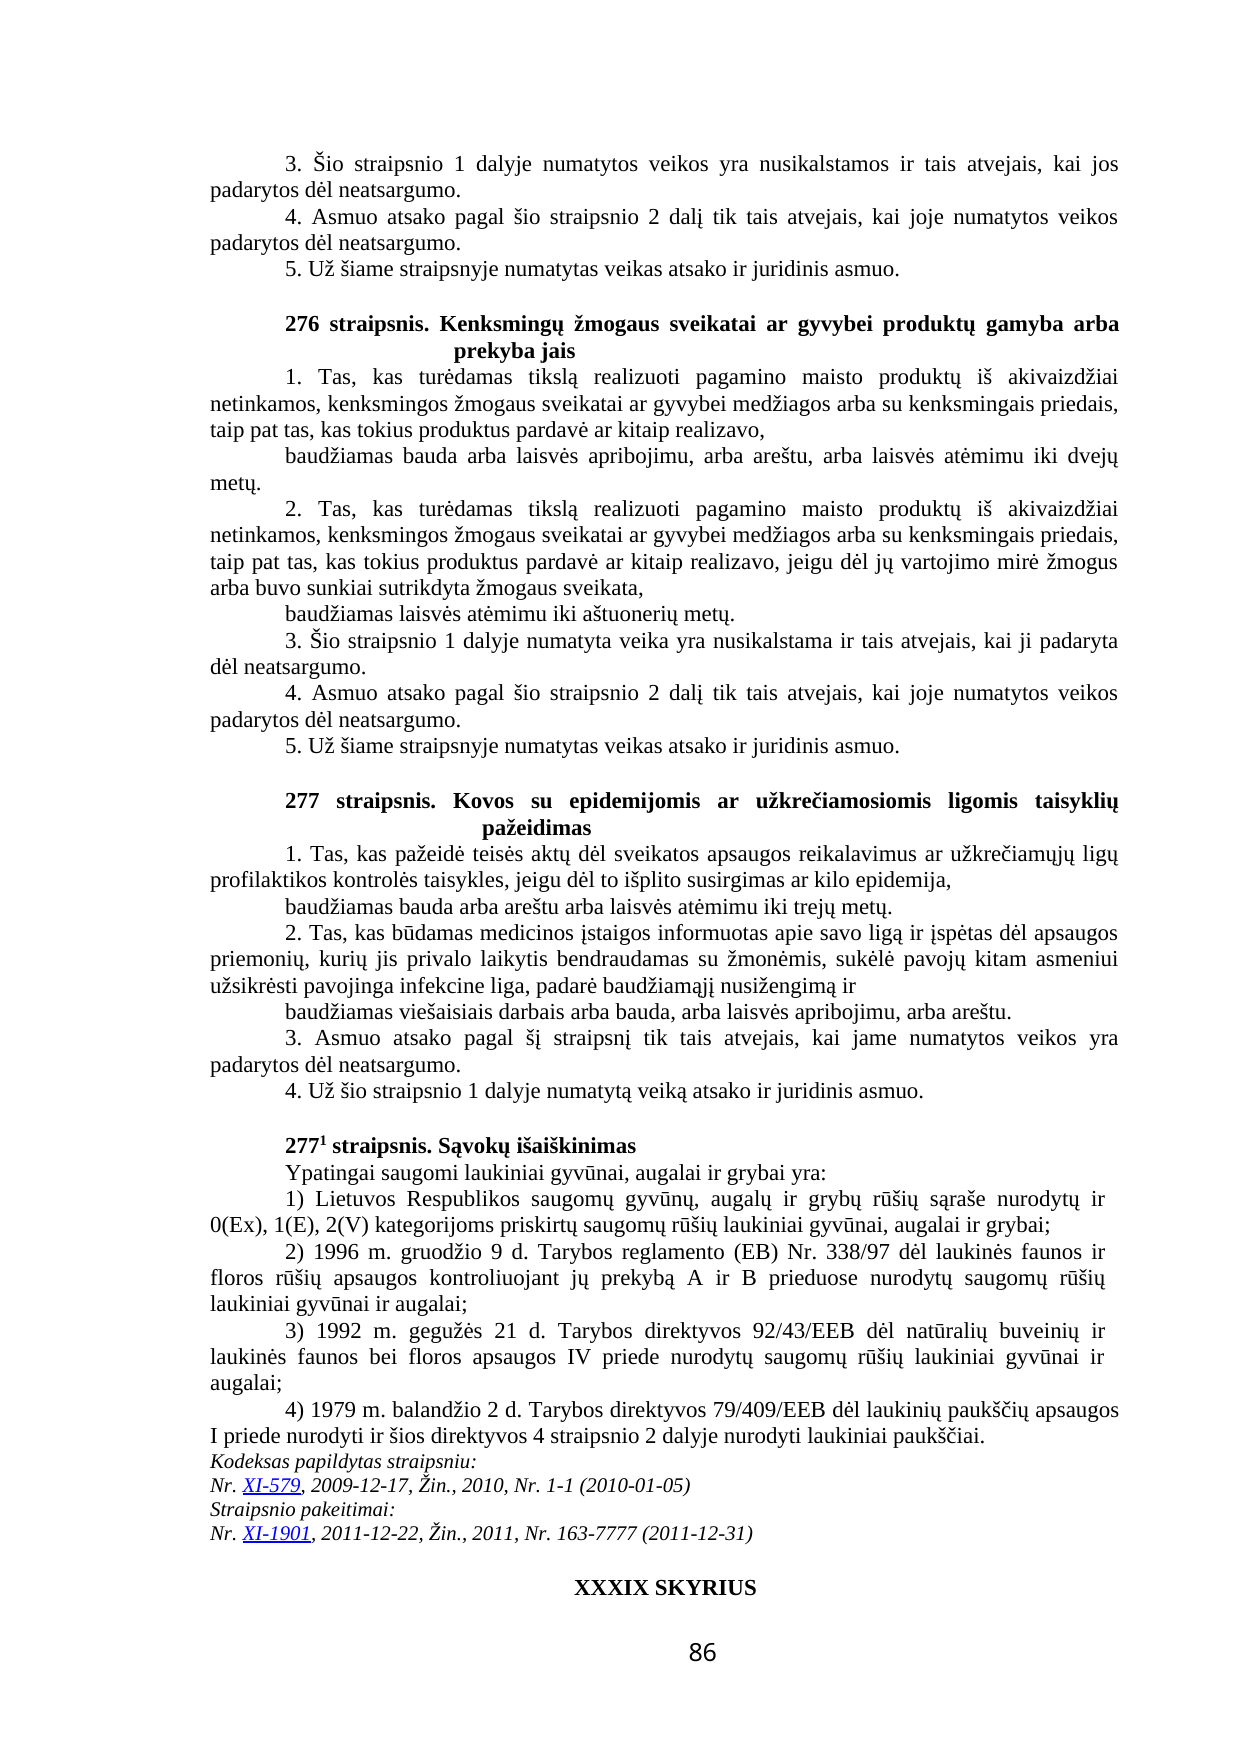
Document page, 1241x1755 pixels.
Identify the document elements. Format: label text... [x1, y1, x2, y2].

text 3. Šio straipsnio 1 dalyje numatyta veika yra nusikalstama ir tais atvejais, kai ji padaryta dėl neatsargumo. [210, 627, 1120, 679]
text baudžiamas bauda arba areštu arba laisvės atėmimu iki trejų metų. [210, 893, 1120, 919]
text 3. Asmuo atsako pagal šį straipsnį tik tais atvejais, kai jame numatytos veikos yra padarytos dėl neatsargumo. [210, 1024, 1120, 1077]
text 4) 1979 m. balandžio 2 d. Tarybos direktyvos 79/409/EEB dėl laukinių paukščių apsaugos I priede nurodyti ir šios direktyvos 4 straipsnio 2 dalyje nurodyti laukiniai paukščiai. [210, 1396, 1120, 1448]
text Kodeksas papildytas straipsniu: [210, 1448, 1120, 1473]
text baudžiamas bauda arba laisvės apribojimu, arba areštu, arba laisvės atėmimu iki dvejų metų. [210, 442, 1120, 495]
text 4. Už šio straipsnio 1 dalyje numatytą veiką atsako ir juridinis asmuo. [210, 1077, 1120, 1103]
text 2. Tas, kas būdamas medicinos įstaigos informuotas apie savo ligą ir įspėtas dėl apsaugos priemonių, kurių jis privalo laikytis bendraudamas su žmonėmis, sukėlė pavojų kitam asmeniui užsikrėsti pavojinga infekcine liga, padarė baudžiamąjį nusižengimą ir [210, 919, 1120, 998]
text 1) Lietuvos Respublikos saugomų gyvūnų, augalų ir grybų rūšių sąraše nurodytų ir 0(Ex), 1(E), 2(V) kategorijoms priskirtų saugomų rūšių laukiniai gyvūnai, augalai ir grybai; [210, 1185, 1106, 1238]
text Nr. XI-579, 2009-12-17, Žin., 2010, Nr. 1-1 (2010-01-05) [210, 1473, 1120, 1497]
text 1. Tas, kas pažeidė teisės aktų dėl sveikatos apsaugos reikalavimus ar užkrečiamųjų ligų profilaktikos kontrolės taisykles, jeigu dėl to išplito susirgimas ar kilo epidemija, [210, 840, 1120, 893]
text 3) 1992 m. gegužės 21 d. Tarybos direktyvos 92/43/EEB dėl natūralių buveinių ir laukinės faunos bei floros apsaugos IV priede nurodytų saugomų rūšių laukiniai gyvūnai ir augalai; [210, 1317, 1106, 1396]
text Straipsnio pakeitimai: [210, 1497, 1120, 1521]
text baudžiamas viešaisiais darbais arba bauda, arba laisvės apribojimu, arba areštu. [210, 998, 1120, 1024]
text 1. Tas, kas turėdamas tikslą realizuoti pagamino maisto produktų iš akivaizdžiai netinkamos, kenksmingos žmogaus sveikatai ar gyvybei medžiagos arba su kenksmingais priedais, taip pat tas, kas tokius produktus pardavė ar kitaip realizavo, [210, 363, 1120, 442]
text 5. Už šiame straipsnyje numatytas veikas atsako ir juridinis asmuo. [210, 732, 1120, 758]
text 3. Šio straipsnio 1 dalyje numatytos veikos yra nusikalstamos ir tais atvejais, kai jos padarytos dėl neatsargumo. [210, 150, 1120, 203]
text 5. Už šiame straipsnyje numatytas veikas atsako ir juridinis asmuo. [210, 255, 1120, 282]
text 277 straipsnis. Kovos su epidemijomis ar užkrečiamosiomis ligomis taisyklių pažeidimas [285, 787, 1120, 840]
text 2) 1996 m. gruodžio 9 d. Tarybos reglamento (EB) Nr. 338/97 dėl laukinės faunos ir floros rūšių apsaugos kontroliuojant jų prekybą A ir B prieduose nurodytų saugomų rūšių laukiniai gyvūnai ir augalai; [210, 1238, 1106, 1317]
text 4. Asmuo atsako pagal šio straipsnio 2 dalį tik tais atvejais, kai joje numatytos veikos padarytos dėl neatsargumo. [210, 203, 1120, 255]
text Nr. XI-1901, 2011-12-22, Žin., 2011, Nr. 163-7777 (2011-12-31) [210, 1521, 1120, 1545]
text baudžiamas laisvės atėmimu iki aštuonerių metų. [210, 600, 1120, 627]
text Ypatingai saugomi laukiniai gyvūnai, augalai ir grybai yra: [210, 1159, 1106, 1185]
text 2. Tas, kas turėdamas tikslą realizuoti pagamino maisto produktų iš akivaizdžiai netinkamos, kenksmingos žmogaus sveikatai ar gyvybei medžiagos arba su kenksmingais priedais, taip pat tas, kas tokius produktus pardavė ar kitaip realizavo, jeigu dėl jų vartojimo mirė žmogus arba buvo sunkiai sutrikdyta žmogaus sveikata, [210, 495, 1120, 600]
text XXXIX SKYRIUS [210, 1573, 1120, 1600]
text 276 straipsnis. Kenksmingų žmogaus sveikatai ar gyvybei produktų gamyba arba prekyba jais [285, 311, 1120, 363]
text 4. Asmuo atsako pagal šio straipsnio 2 dalį tik tais atvejais, kai joje numatytos veikos padarytos dėl neatsargumo. [210, 679, 1120, 732]
text 2771 straipsnis. Sąvokų išaiškinimas [210, 1132, 1106, 1159]
